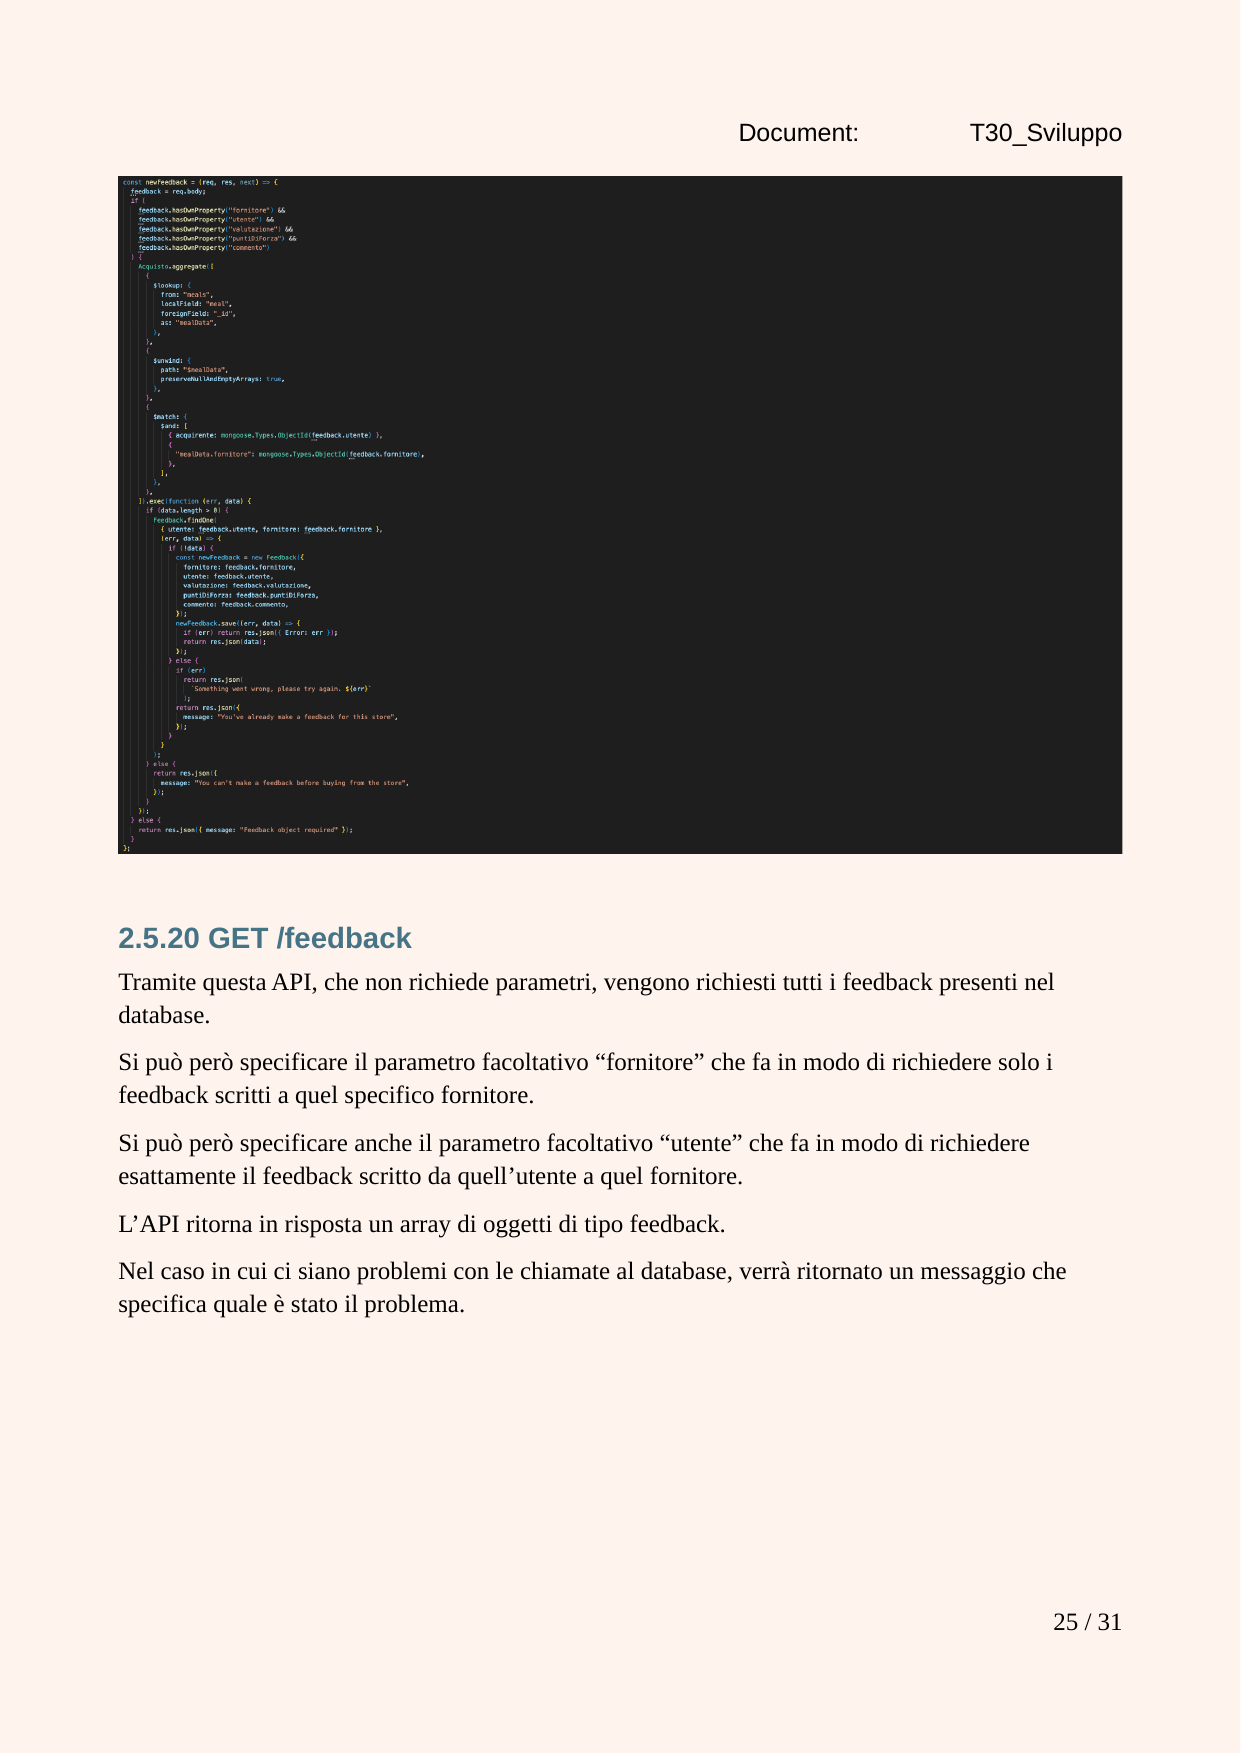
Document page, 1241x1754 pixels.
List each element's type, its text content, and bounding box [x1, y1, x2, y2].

picture [118, 176, 1123, 854]
text Si può però specificare il parametro facoltativo “fornitore” che fa in modo di richiedere solo i feedback scritti a quel specifico fornitore. [118, 1047, 1122, 1109]
text Si può però specificare anche il parametro facoltativo “utente” che fa in modo di richiedere esattamente il feedback scritto da quell’utente a quel fornitore. [118, 1128, 1122, 1190]
text Tramite questa API, che non richiede parametri, vengono richiesti tutti i feedback presenti nel database. [118, 967, 1122, 1028]
text L’API ritorna in risposta un array di oggetti di tipo feedback. [118, 1209, 1122, 1237]
text Nel caso in cui ci siano problemi con le chiamate al database, verrà ritornato un messaggio che specifica quale è stato il problema. [118, 1256, 1122, 1318]
subtitle 2.5.20 GET /feedback [118, 921, 1122, 954]
